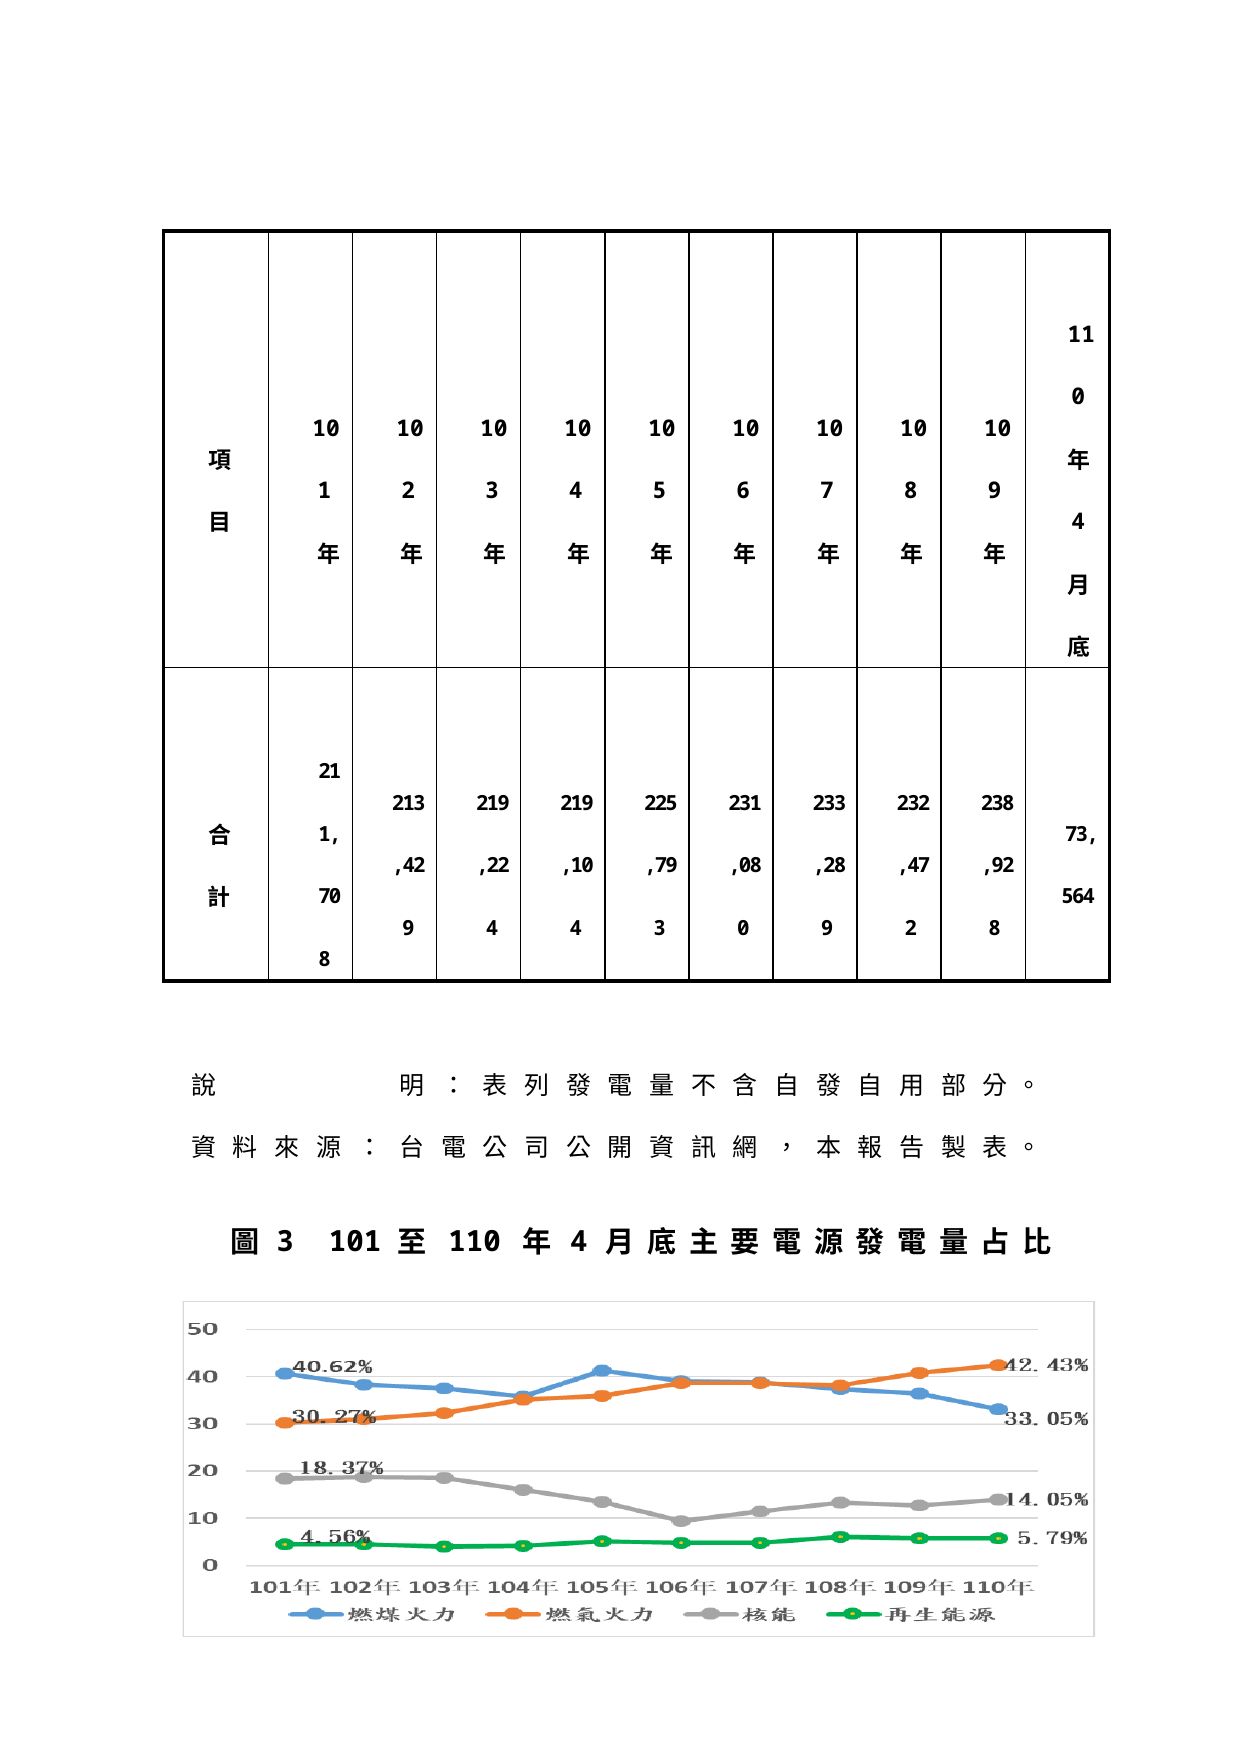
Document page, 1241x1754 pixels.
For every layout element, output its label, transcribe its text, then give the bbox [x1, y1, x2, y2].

text 說 明：表列發電量不含自發自用部分。 [155, 1042, 1058, 1104]
text 圖3 101至110年4月底主要電源發電量占比變化趨勢圖 [184, 1167, 1058, 1292]
text 資料來源：台電公司公開資訊網，本報告製表。 [155, 1104, 1058, 1167]
table_cell 238,928 [942, 668, 1025, 979]
table_cell 219,224 [437, 668, 520, 979]
table_cell 73,564 [1026, 668, 1108, 979]
table_header 110年 4月底 [1026, 233, 1108, 667]
table_cell 225,793 [606, 668, 688, 979]
table_header 106年 [690, 233, 772, 667]
table_header 101年 [269, 233, 352, 667]
table_cell 232,472 [858, 668, 940, 979]
table_cell 233,289 [774, 668, 856, 979]
table_header 項目 [165, 233, 268, 667]
table_cell 213,429 [353, 668, 436, 979]
table_header 108年 [858, 233, 940, 667]
table_header 105年 [606, 233, 688, 667]
table_header 102年 [353, 233, 436, 667]
table_header 104年 [521, 233, 604, 667]
table_cell 合 計 [165, 668, 268, 979]
table_header 109年 [942, 233, 1025, 667]
table_cell 211,708 [269, 668, 352, 979]
table_header 107年 [774, 233, 856, 667]
table_cell 219,104 [521, 668, 604, 979]
table_cell 231,080 [690, 668, 772, 979]
table_header 103年 [437, 233, 520, 667]
